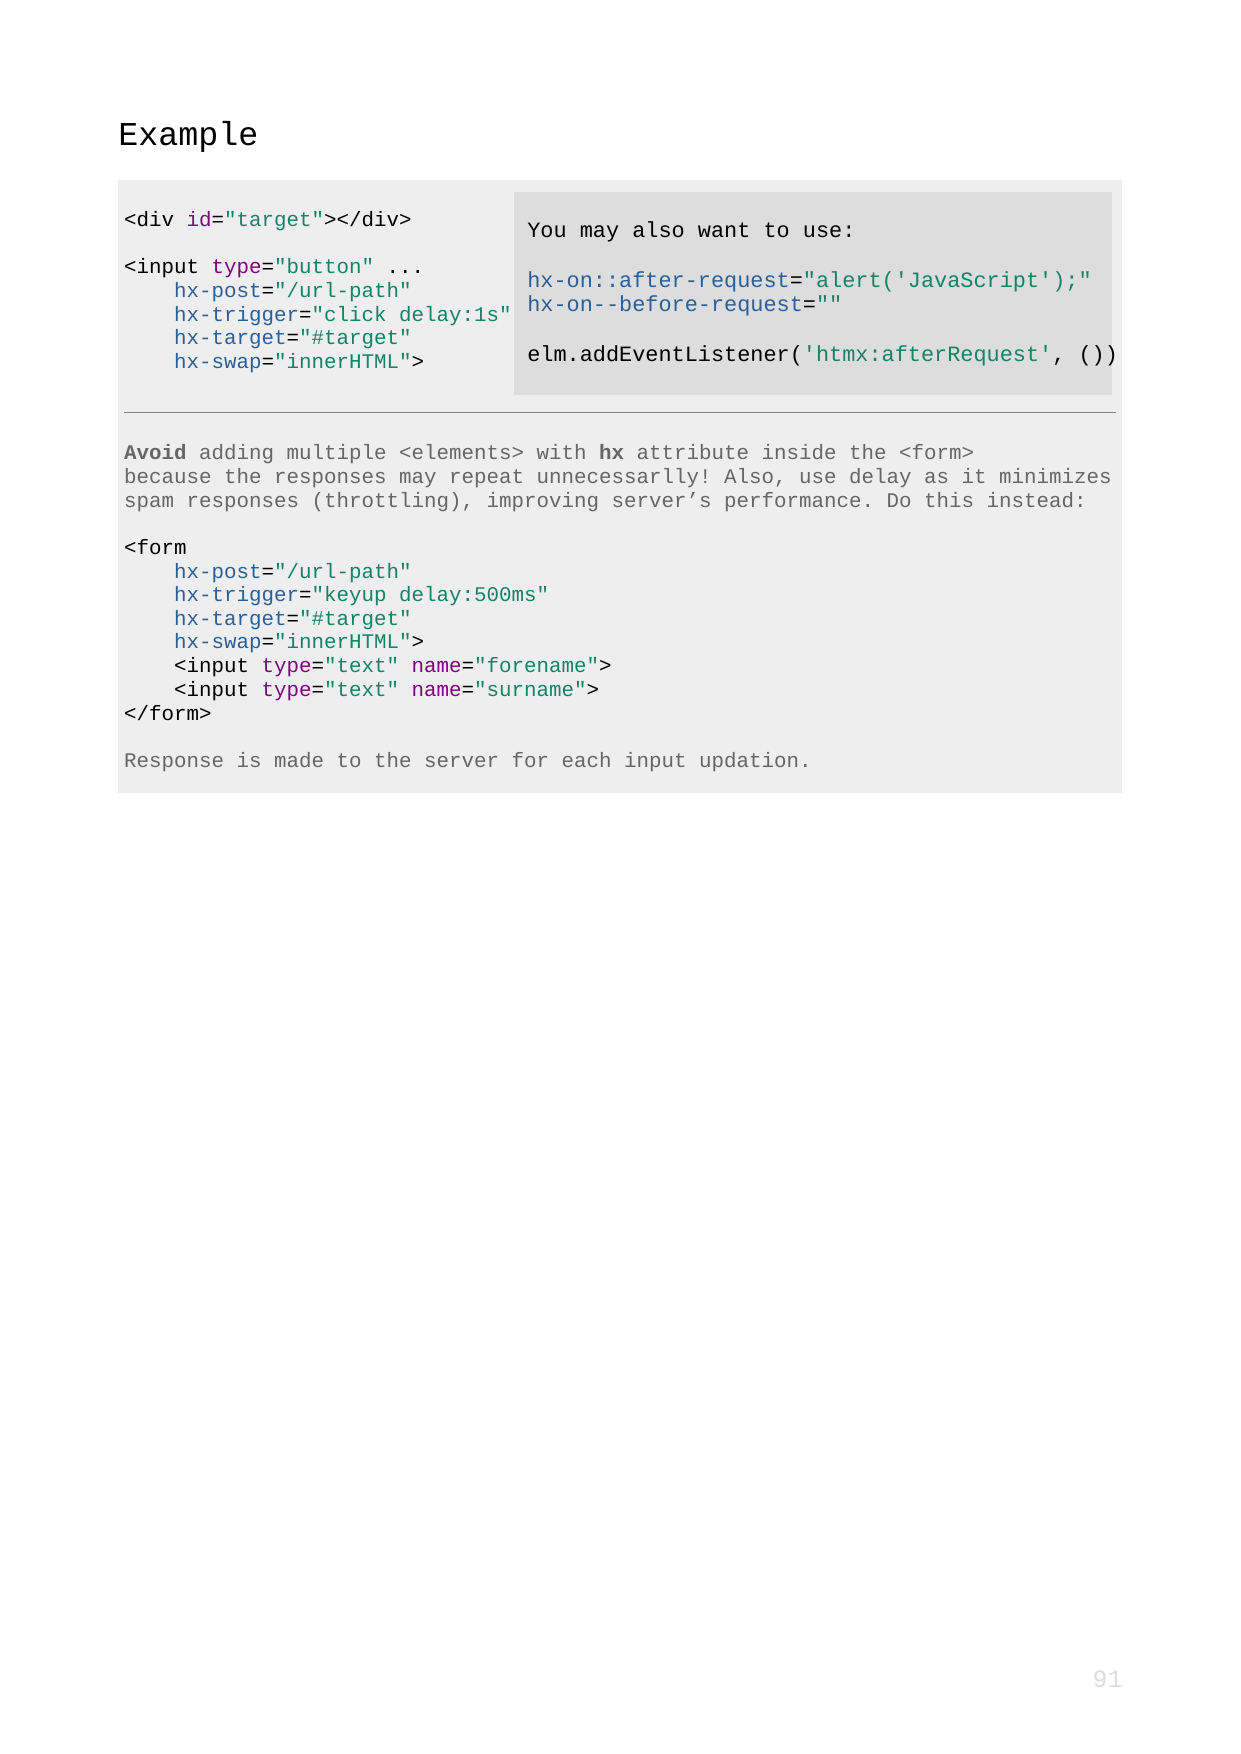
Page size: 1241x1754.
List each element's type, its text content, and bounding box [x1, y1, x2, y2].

table_header <div id="target"></div> <input type="button" ... hx-post="/url-path" hx-trigger="click delay:1s" hx-target="#target" hx-swap="innerHTML"> Avoid adding multiple <elements> with hx attribute inside the <form> because the responses may repeat unnecessarlly! Also, use delay as it minimizes spam responses (throttling), improving server’s performance. Do this instead: <form hx-post="/url-path" hx-trigger="keyup delay:500ms" hx-target="#target" hx-swap="innerHTML"> <input type="text" name="forename"> <input type="text" name="surname"> </form> Response is made to the server for each input updation. [118, 180, 1122, 793]
text Example [118, 118, 1122, 156]
